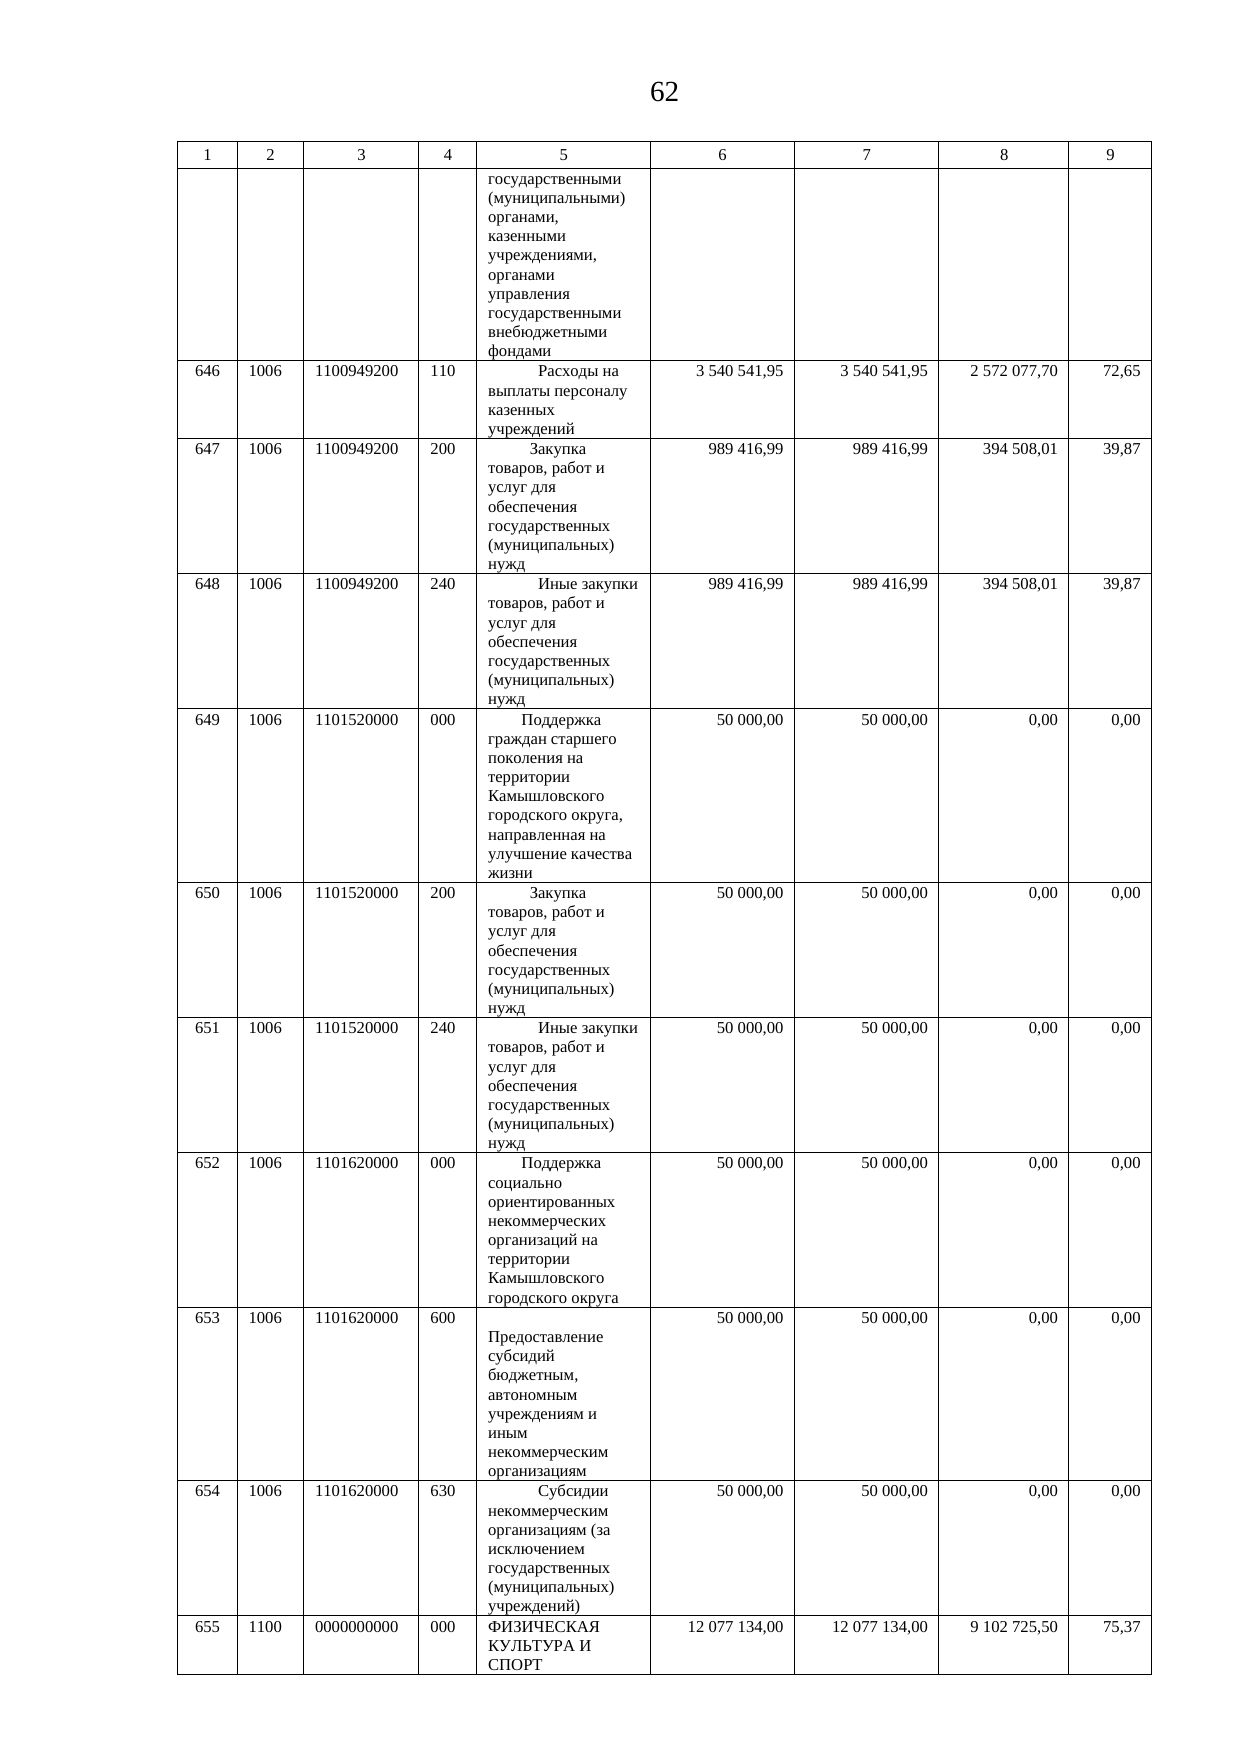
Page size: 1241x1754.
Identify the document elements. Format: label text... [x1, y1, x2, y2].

table_cell 394 508,01 [939, 574, 1068, 708]
table_header 7 [795, 142, 938, 167]
table_cell 1101620000 [304, 1308, 418, 1480]
table_cell [178, 169, 237, 360]
table_cell Поддержка граждан старшего поколения на территории Камышловского городского округа, направленная на улучшение качества жизни [477, 709, 650, 882]
table_cell 50 000,00 [651, 1308, 794, 1480]
table_header 6 [651, 142, 794, 167]
table_cell 1101620000 [304, 1481, 418, 1615]
table_cell [419, 169, 476, 360]
table_cell 0,00 [939, 1308, 1068, 1480]
table_cell 50 000,00 [795, 1153, 938, 1307]
table_cell 200 [419, 439, 476, 573]
table_cell 1100949200 [304, 439, 418, 573]
table_cell [238, 169, 303, 360]
table_cell государственными (муниципальными) органами, казенными учреждениями, органами управления государственными внебюджетными фондами [477, 169, 650, 360]
table_cell Иные закупки товаров, работ и услуг для обеспечения государственных (муниципальных) нужд [477, 1018, 650, 1152]
table_cell 0,00 [1069, 1308, 1151, 1480]
table_cell 110 [419, 361, 476, 438]
table_cell 50 000,00 [651, 1018, 794, 1152]
table_cell 1006 [238, 1018, 303, 1152]
table_cell 652 [178, 1153, 237, 1307]
table_cell 0,00 [1069, 1153, 1151, 1307]
table_cell 1006 [238, 361, 303, 438]
table_cell 651 [178, 1018, 237, 1152]
table_cell 0,00 [1069, 883, 1151, 1017]
table_cell Иные закупки товаров, работ и услуг для обеспечения государственных (муниципальных) нужд [477, 574, 650, 708]
table_cell 0,00 [1069, 709, 1151, 882]
table_cell 1100949200 [304, 361, 418, 438]
table_cell 1101520000 [304, 883, 418, 1017]
table_cell 240 [419, 574, 476, 708]
table_cell 650 [178, 883, 237, 1017]
table_cell 0000000000 [304, 1616, 418, 1674]
table_cell Субсидии некоммерческим организациям (за исключением государственных (муниципальных) учреждений) [477, 1481, 650, 1615]
table_cell 654 [178, 1481, 237, 1615]
table_cell 50 000,00 [795, 883, 938, 1017]
table_cell 12 077 134,00 [795, 1616, 938, 1674]
table_cell 647 [178, 439, 237, 573]
table_cell [939, 169, 1068, 360]
table_cell 0,00 [1069, 1481, 1151, 1615]
table_cell 989 416,99 [651, 439, 794, 573]
table_cell 394 508,01 [939, 439, 1068, 573]
table_cell 1006 [238, 439, 303, 573]
table_header 1 [178, 142, 237, 167]
table_cell [795, 169, 938, 360]
table_cell [304, 169, 418, 360]
table_cell 989 416,99 [795, 574, 938, 708]
table_cell 50 000,00 [651, 1153, 794, 1307]
table_cell 000 [419, 1153, 476, 1307]
table_cell 75,37 [1069, 1616, 1151, 1674]
table_cell Закупка товаров, работ и услуг для обеспечения государственных (муниципальных) нужд [477, 439, 650, 573]
table_cell 50 000,00 [795, 709, 938, 882]
table_cell 655 [178, 1616, 237, 1674]
table_cell 0,00 [939, 1018, 1068, 1152]
table_cell Поддержка социально ориентированных некоммерческих организаций на территории Камышловского городского округа [477, 1153, 650, 1307]
table_cell 50 000,00 [795, 1481, 938, 1615]
table_cell 1100949200 [304, 574, 418, 708]
table_cell ФИЗИЧЕСКАЯ КУЛЬТУРА И СПОРТ [477, 1616, 650, 1674]
table_cell Предоставление субсидий бюджетным, автономным учреждениям и иным некоммерческим организациям [477, 1308, 650, 1480]
table_cell 240 [419, 1018, 476, 1152]
table_cell 1006 [238, 883, 303, 1017]
table_cell 1101520000 [304, 709, 418, 882]
table_cell 653 [178, 1308, 237, 1480]
table_cell 1006 [238, 574, 303, 708]
table_cell 1100 [238, 1616, 303, 1674]
table_cell 648 [178, 574, 237, 708]
table_cell Расходы на выплаты персоналу казенных учреждений [477, 361, 650, 438]
table_cell 39,87 [1069, 439, 1151, 573]
table_cell 0,00 [939, 1481, 1068, 1615]
table_cell 50 000,00 [651, 883, 794, 1017]
table_cell 1101520000 [304, 1018, 418, 1152]
table_cell 50 000,00 [795, 1018, 938, 1152]
table_cell 649 [178, 709, 237, 882]
table_cell 989 416,99 [651, 574, 794, 708]
table_header 3 [304, 142, 418, 167]
table_cell 72,65 [1069, 361, 1151, 438]
table_cell 1006 [238, 1153, 303, 1307]
table_cell 50 000,00 [795, 1308, 938, 1480]
table_cell 646 [178, 361, 237, 438]
table_cell 0,00 [939, 1153, 1068, 1307]
table_cell 39,87 [1069, 574, 1151, 708]
table_cell 000 [419, 709, 476, 882]
table_header 9 [1069, 142, 1151, 167]
table_cell 50 000,00 [651, 1481, 794, 1615]
table_cell 1006 [238, 709, 303, 882]
table_cell 1006 [238, 1308, 303, 1480]
table_cell 0,00 [939, 883, 1068, 1017]
table_cell 989 416,99 [795, 439, 938, 573]
table_cell 0,00 [1069, 1018, 1151, 1152]
table_cell [1069, 169, 1151, 360]
table_cell 1006 [238, 1481, 303, 1615]
table_cell 2 572 077,70 [939, 361, 1068, 438]
table_cell 12 077 134,00 [651, 1616, 794, 1674]
table_cell 3 540 541,95 [795, 361, 938, 438]
table_cell 9 102 725,50 [939, 1616, 1068, 1674]
table_cell [651, 169, 794, 360]
table_cell 3 540 541,95 [651, 361, 794, 438]
table_header 5 [477, 142, 650, 167]
table_header 8 [939, 142, 1068, 167]
table_cell 000 [419, 1616, 476, 1674]
table_header 2 [238, 142, 303, 167]
table_cell 50 000,00 [651, 709, 794, 882]
table_cell 0,00 [939, 709, 1068, 882]
table_cell 1101620000 [304, 1153, 418, 1307]
table_header 4 [419, 142, 476, 167]
table_cell 630 [419, 1481, 476, 1615]
table_cell Закупка товаров, работ и услуг для обеспечения государственных (муниципальных) нужд [477, 883, 650, 1017]
table_cell 600 [419, 1308, 476, 1480]
table_cell 200 [419, 883, 476, 1017]
